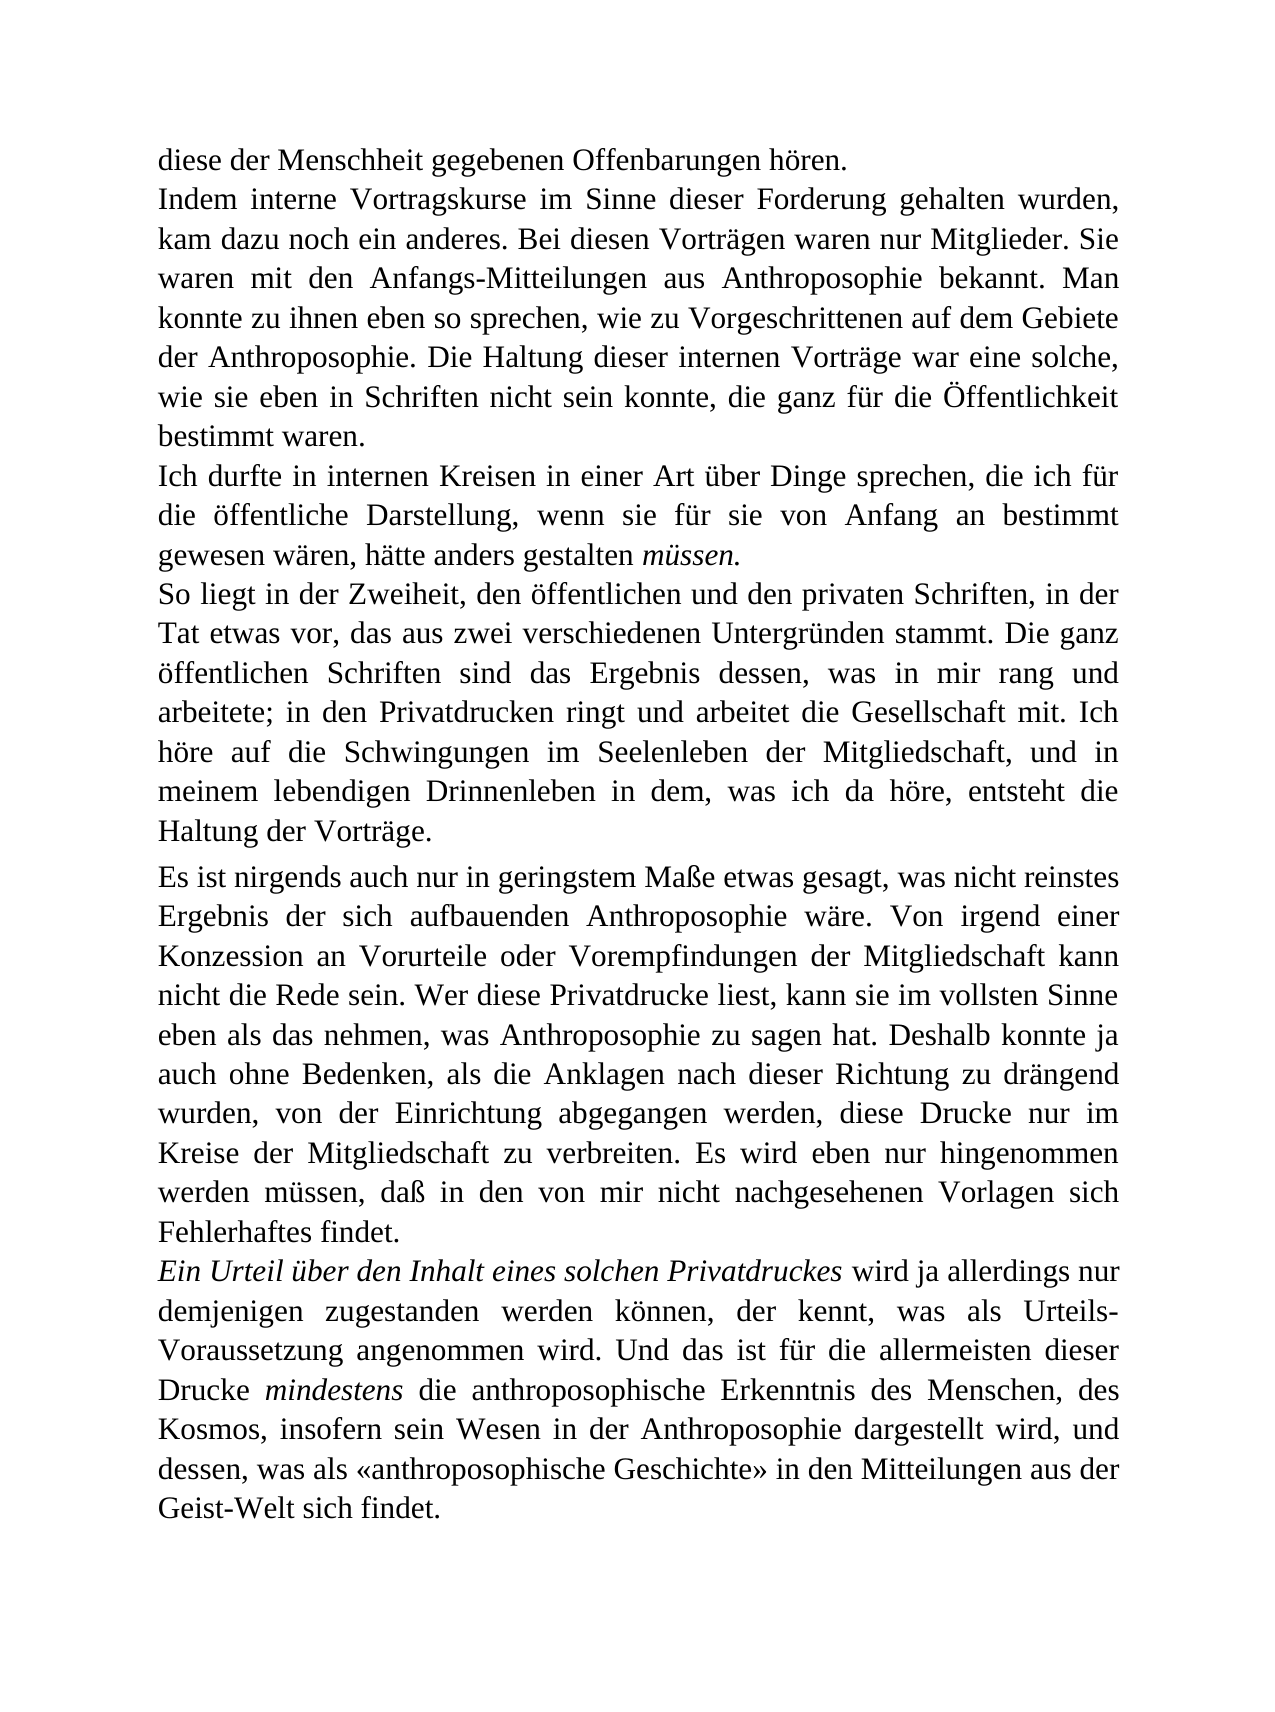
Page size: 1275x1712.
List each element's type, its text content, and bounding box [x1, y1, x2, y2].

text diese der Menschheit gegebenen Offenbarungen hören. [158, 141, 1120, 177]
text Ein Urteil über den Inhalt eines solchen Privatdruckes wird ja allerdings nur demjenigen zugestanden werden können, der kennt, was als Urteils-Voraussetzung angenommen wird. Und das ist für die allermeisten dieser Drucke mindestens die anthroposophische Erkenntnis des Menschen, des Kosmos, insofern sein Wesen in der Anthroposophie dargestellt wird, und dessen, was als «anthroposophische Geschichte» in den Mitteilungen aus der Geist-Welt sich findet. [158, 1253, 1120, 1525]
text Es ist nirgends auch nur in geringstem Maße etwas gesagt, was nicht reinstes Ergebnis der sich aufbauenden Anthroposophie wäre. Von irgend einer Konzession an Vorurteile oder Vorempfindungen der Mitgliedschaft kann nicht die Rede sein. Wer diese Privatdrucke liest, kann sie im vollsten Sinne eben als das nehmen, was Anthroposophie zu sagen hat. Deshalb konnte ja auch ohne Bedenken, als die Anklagen nach dieser Richtung zu drängend wurden, von der Einrichtung abgegangen werden, diese Drucke nur im Kreise der Mitgliedschaft zu verbreiten. Es wird eben nur hingenommen werden müssen, daß in den von mir nicht nachgesehenen Vorlagen sich Fehlerhaftes findet. [158, 858, 1120, 1249]
text Ich durfte in internen Kreisen in einer Art über Dinge sprechen, die ich für die öffentliche Darstellung, wenn sie für sie von Anfang an bestimmt gewesen wären, hätte anders gestalten müssen. [158, 457, 1120, 572]
text So liegt in der Zweiheit, den öffentlichen und den privaten Schriften, in der Tat etwas vor, das aus zwei verschiedenen Untergründen stammt. Die ganz öffentlichen Schriften sind das Ergebnis dessen, was in mir rang und arbeitete; in den Privatdrucken ringt und arbeitet die Gesellschaft mit. Ich höre auf die Schwingungen im Seelenleben der Mitgliedschaft, und in meinem lebendigen Drinnenleben in dem, was ich da höre, entsteht die Haltung der Vorträge. [158, 575, 1120, 848]
text Indem interne Vortragskurse im Sinne dieser Forderung gehalten wurden, kam dazu noch ein anderes. Bei diesen Vorträgen waren nur Mitglieder. Sie waren mit den Anfangs-Mitteilungen aus Anthroposophie bekannt. Man konnte zu ihnen eben so sprechen, wie zu Vorgeschrittenen auf dem Gebiete der Anthroposophie. Die Haltung dieser internen Vorträge war eine solche, wie sie eben in Schriften nicht sein konnte, die ganz für die Öffentlichkeit bestimmt waren. [158, 180, 1120, 453]
